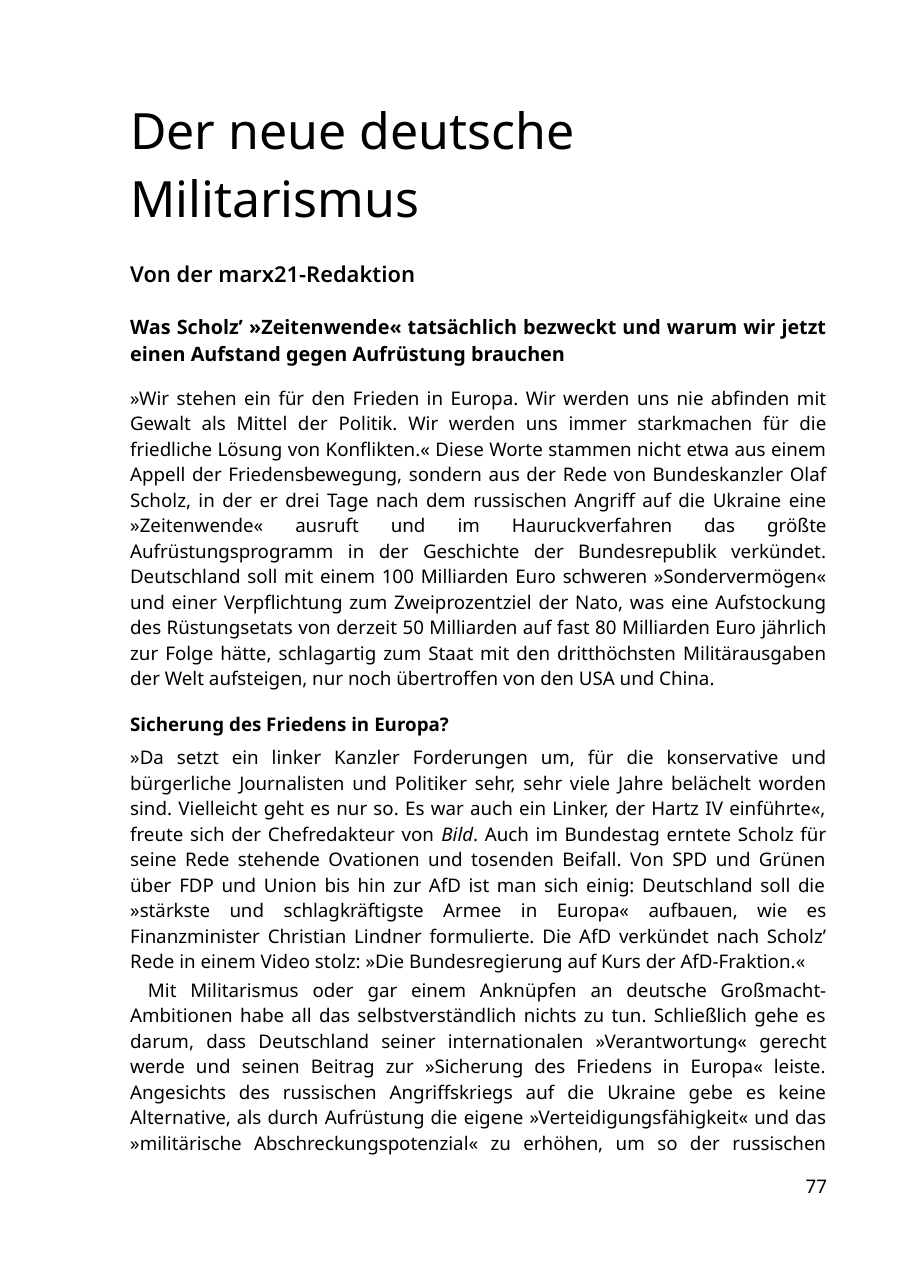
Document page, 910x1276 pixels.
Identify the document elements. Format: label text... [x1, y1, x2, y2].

text Sicherung des Friedens in Europa? [130, 712, 827, 737]
subtitle Von der marx21-Redaktion [130, 259, 827, 289]
text »Wir stehen ein für den Frieden in Europa. Wir werden uns nie abfinden mit Gewalt als Mittel der Politik. Wir werden uns immer starkmachen für die friedliche Lösung von Konflikten.« Diese Worte stammen nicht etwa aus einem Appell der Friedensbewegung, sondern aus der Rede von Bundeskanzler Olaf Scholz, in der er drei Tage nach dem russischen Angriff auf die Ukraine eine »Zeitenwende« ausruft und im Hauruckverfahren das größte Aufrüstungsprogramm in der Geschichte der Bundesrepublik verkündet. Deutschland soll mit einem 100 Milliarden Euro schweren »Sondervermögen« und einer Verpflichtung zum Zweiprozentziel der Nato, was eine Aufstockung des Rüstungsetats von derzeit 50 Milliarden auf fast 80 Milliarden Euro jährlich zur Folge hätte, schlagartig zum Staat mit den dritthöchsten Militärausgaben der Welt aufsteigen, nur noch übertroffen von den USA und China. [130, 385, 827, 691]
subtitle Der neue deutsche Militarismus [130, 96, 827, 232]
text »Da setzt ein linker Kanzler Forderungen um, für die konservative und bürgerliche Journalisten und Politiker sehr, sehr viele Jahre belächelt worden sind. Vielleicht geht es nur so. Es war auch ein Linker, der Hartz IV einführte«, freute sich der Chefredakteur von Bild. Auch im Bundestag erntete Scholz für seine Rede stehende Ovationen und tosenden Beifall. Von SPD und Grünen über FDP und Union bis hin zur AfD ist man sich einig: Deutschland soll die »stärkste und schlagkräftigste Armee in Europa« aufbauen, wie es Finanzminister Christian Lindner formulierte. Die AfD verkündet nach Scholz’ Rede in einem Video stolz: »Die Bundesregierung auf Kurs der AfD-Fraktion.« [130, 744, 827, 974]
text Was Scholz’ »Zeitenwende« tatsächlich bezweckt und warum wir jetzt einen Aufstand gegen Aufrüstung brauchen [130, 313, 827, 367]
text Mit Militarismus oder gar einem Anknüpfen an deutsche Großmacht-Ambitionen habe all das selbstverständlich nichts zu tun. Schließlich gehe es darum, dass Deutschland seiner internationalen »Verantwortung« gerecht werde und seinen Beitrag zur »Sicherung des Friedens in Europa« leiste. Angesichts des russischen Angriffskriegs auf die Ukraine gebe es keine Alternative, als durch Aufrüstung die eigene »Verteidigungsfähigkeit« und das »militärische Abschreckungspotenzial« zu erhöhen, um so der russischen [130, 977, 827, 1156]
